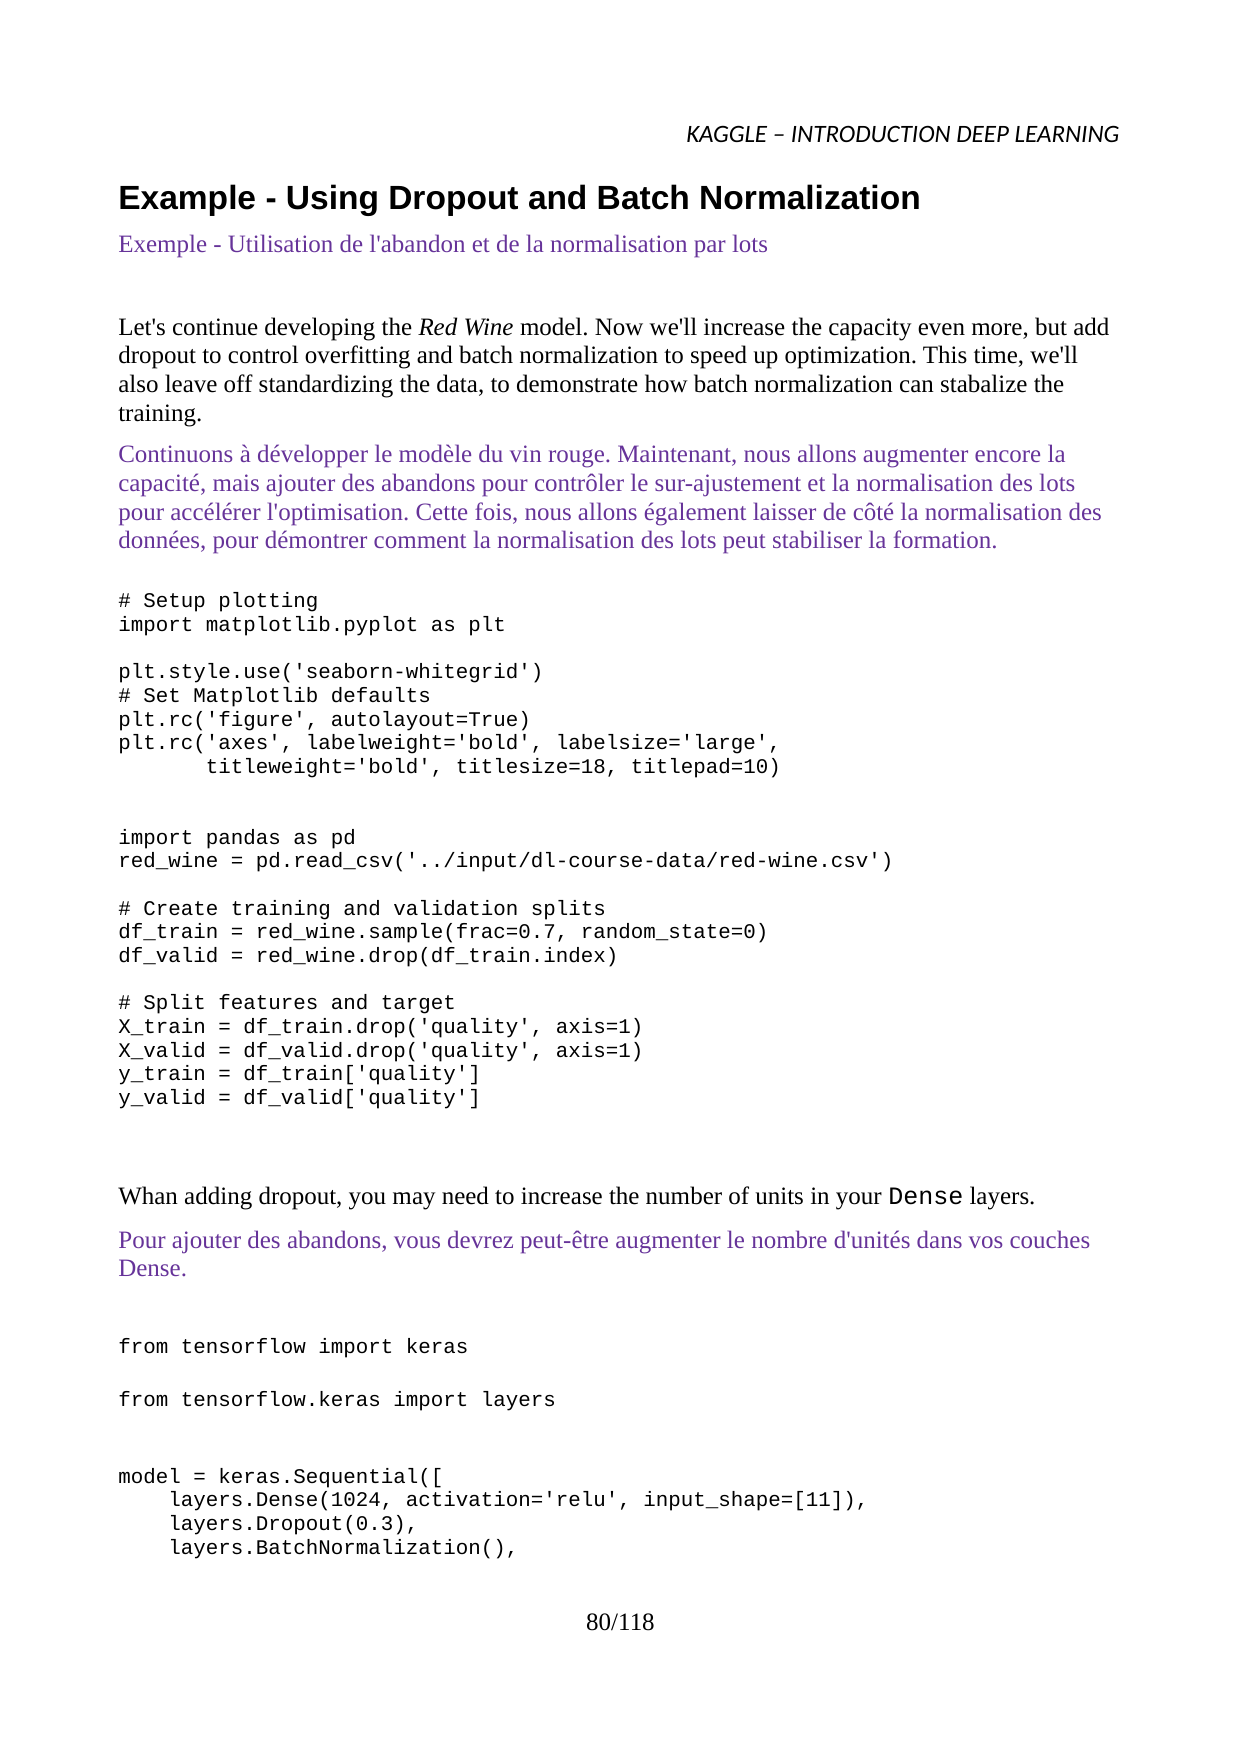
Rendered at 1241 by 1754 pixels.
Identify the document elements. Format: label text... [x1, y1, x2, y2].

text X_valid = df_valid.drop('quality', axis=1) [118, 1040, 1122, 1063]
text import pandas as pd [118, 827, 1122, 851]
text plt.style.use('seaborn-whitegrid') [118, 661, 1122, 685]
text model = keras.Sequential([ [118, 1466, 1122, 1489]
text import matplotlib.pyplot as plt [118, 614, 1122, 638]
text Exemple - Utilisation de l'abandon et de la normalisation par lots [118, 229, 1122, 258]
text # Setup plotting [118, 590, 1122, 614]
text y_valid = df_valid['quality'] [118, 1087, 1122, 1111]
text layers.Dense(1024, activation='relu', input_shape=[11]), [118, 1489, 1122, 1513]
text red_wine = pd.read_csv('../input/dl-course-data/red-wine.csv') [118, 851, 1122, 874]
text df_train = red_wine.sample(frac=0.7, random_state=0) [118, 921, 1122, 945]
text Whan adding dropout, you may need to increase the number of units in your Dense layers. [118, 1181, 1122, 1212]
text df_valid = red_wine.drop(df_train.index) [118, 945, 1122, 969]
text X_train = df_train.drop('quality', axis=1) [118, 1016, 1122, 1040]
text from tensorflow import keras [118, 1336, 1122, 1359]
text from tensorflow.keras import layers [118, 1389, 1122, 1413]
text plt.rc('axes', labelweight='bold', labelsize='large', [118, 732, 1122, 756]
text y_train = df_train['quality'] [118, 1063, 1122, 1087]
text # Split features and target [118, 992, 1122, 1016]
text Pour ajouter des abandons, vous devrez peut-être augmenter le nombre d'unités dans vos couches Dense. [118, 1225, 1122, 1282]
text layers.Dropout(0.3), [118, 1513, 1122, 1537]
text layers.BatchNormalization(), [118, 1537, 1122, 1560]
text titleweight='bold', titlesize=18, titlepad=10) [118, 756, 1122, 779]
text plt.rc('figure', autolayout=True) [118, 709, 1122, 732]
subtitle Example - Using Dropout and Batch Normalization [118, 178, 1122, 217]
text Continuons à développer le modèle du vin rouge. Maintenant, nous allons augmenter encore la capacité, mais ajouter des abandons pour contrôler le sur-ajustement et la normalisation des lots pour accélérer l'optimisation. Cette fois, nous allons également laisser de côté la normalisation des données, pour démontrer comment la normalisation des lots peut stabiliser la formation. [118, 439, 1122, 554]
text Let's continue developing the Red Wine model. Now we'll increase the capacity even more, but add dropout to control overfitting and batch normalization to speed up optimization. This time, we'll also leave off standardizing the data, to demonstrate how batch normalization can stabalize the training. [118, 312, 1122, 427]
text # Set Matplotlib defaults [118, 685, 1122, 709]
text # Create training and validation splits [118, 898, 1122, 921]
